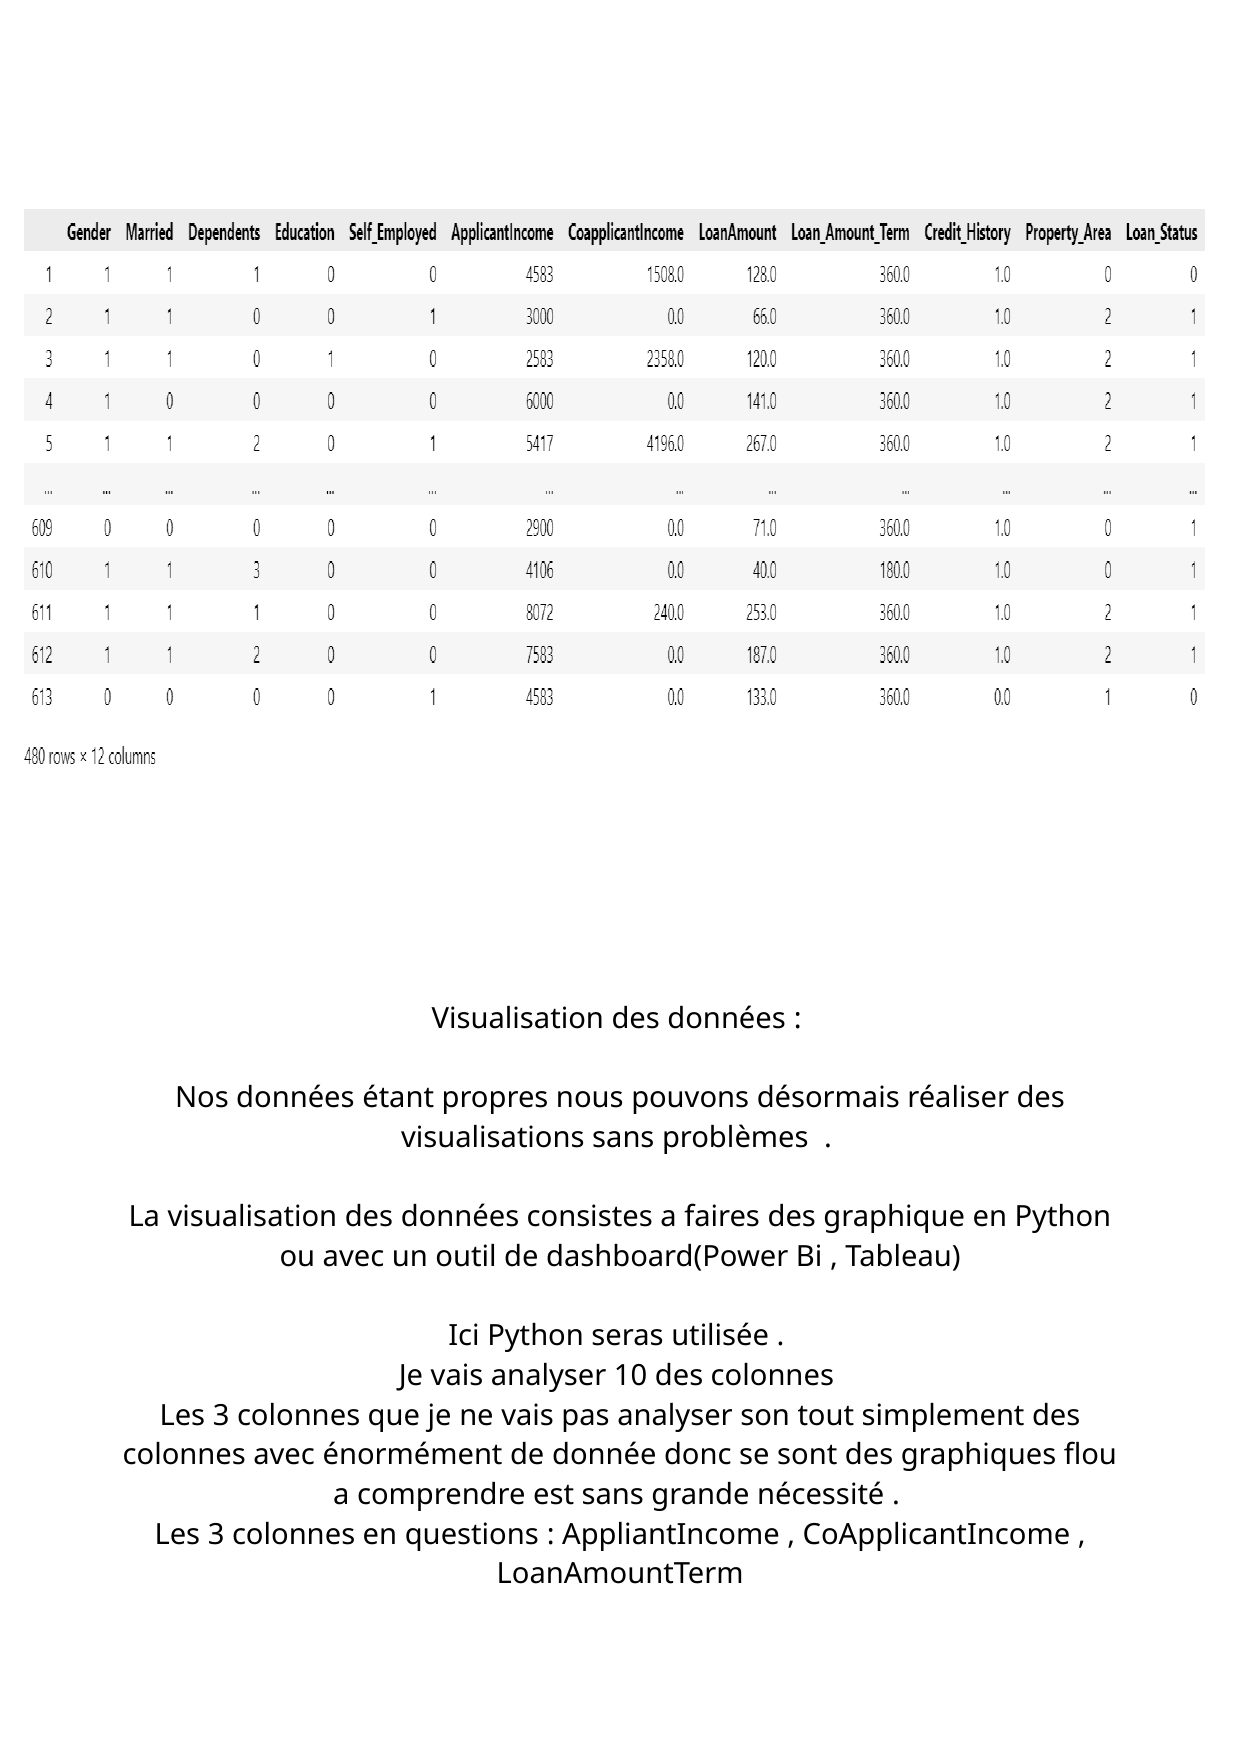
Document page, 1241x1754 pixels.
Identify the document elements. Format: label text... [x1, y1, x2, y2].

picture [13, 202, 1214, 799]
text Visualisation des données : [118, 997, 1122, 1037]
text Les 3 colonnes en questions : AppliantIncome , CoApplicantIncome , LoanAmountTerm [118, 1513, 1122, 1592]
text Nos données étant propres nous pouvons désormais réaliser des visualisations sans problèmes . [118, 1076, 1122, 1156]
text La visualisation des données consistes a faires des graphique en Python ou avec un outil de dashboard(Power Bi , Tableau) [118, 1196, 1122, 1275]
text Les 3 colonnes que je ne vais pas analyser son tout simplement des colonnes avec énormément de donnée donc se sont des graphiques flou a comprendre est sans grande nécessité . [118, 1394, 1122, 1513]
text Ici Python seras utilisée . [118, 1314, 1122, 1354]
text Je vais analyser 10 des colonnes [118, 1354, 1122, 1394]
